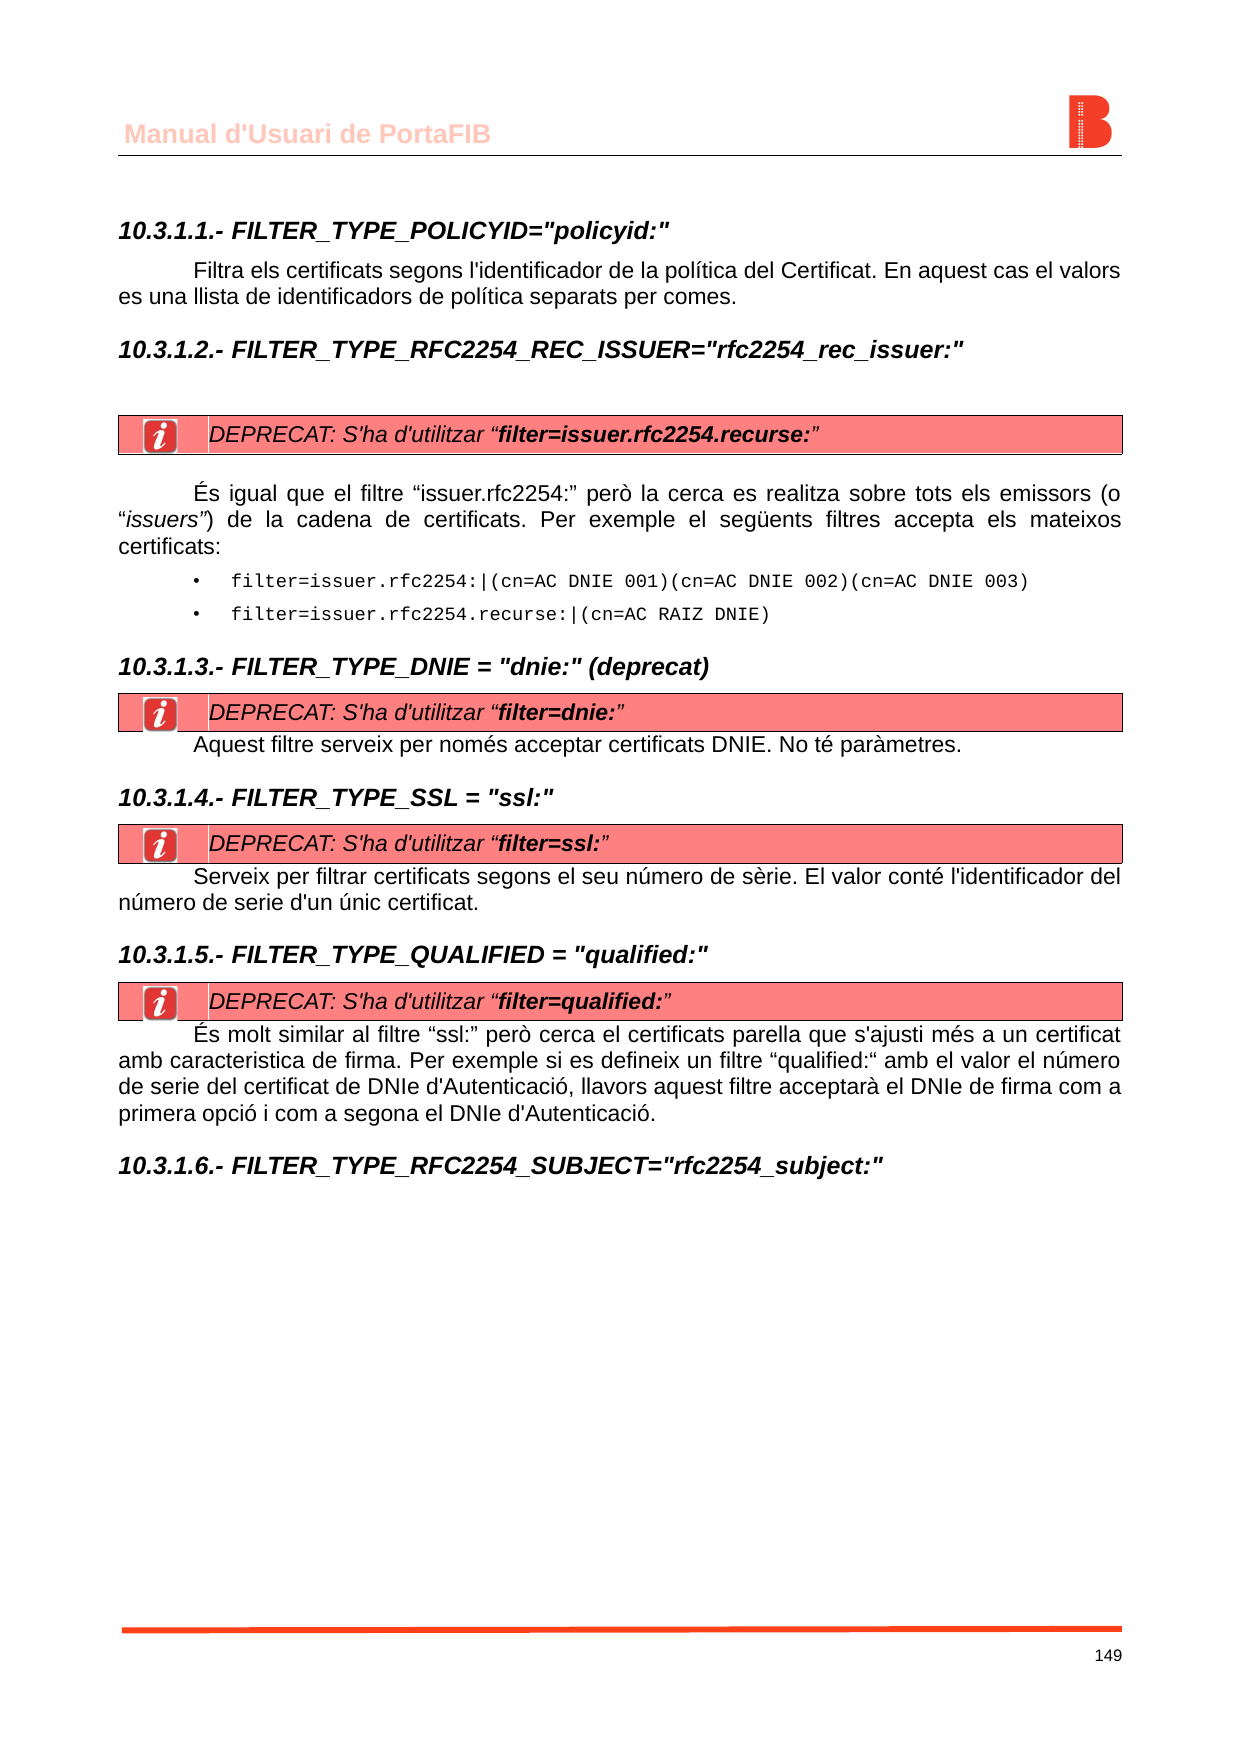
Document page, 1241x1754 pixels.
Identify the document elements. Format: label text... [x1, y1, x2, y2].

subtitle FILTER_TYPE_DNIE = "dnie:" (deprecat) [118, 651, 1122, 680]
list filter=issuer.rfc2254.recurse:|(cn=AC RAIZ DNIE) [193, 605, 1122, 626]
subtitle FILTER_TYPE_QUALIFIED = "qualified:" [118, 941, 1122, 969]
picture [143, 697, 178, 732]
picture [143, 986, 178, 1021]
table_header [119, 694, 208, 731]
table_header DEPRECAT: S'ha d'utilitzar “filter=ssl:” [209, 825, 1122, 863]
text Serveix per filtrar certificats segons el seu número de sèrie. El valor conté l'identificador del número de serie d'un únic certificat. [118, 864, 1122, 916]
subtitle FILTER_TYPE_RFC2254_REC_ISSUER="rfc2254_rec_issuer:" [118, 335, 1122, 363]
picture [1063, 94, 1117, 150]
subtitle FILTER_TYPE_POLICYID="policyid:" [118, 216, 1122, 244]
list filter=issuer.rfc2254:|(cn=AC DNIE 001)(cn=AC DNIE 002)(cn=AC DNIE 003) [193, 571, 1122, 593]
table_header [119, 983, 208, 1020]
picture [143, 828, 178, 863]
picture [143, 419, 178, 454]
text És igual que el filtre “issuer.rfc2254:” però la cerca es realitza sobre tots els emissors (o “issuers”) de la cadena de certificats. Per exemple el següents filtres accepta els mateixos certificats: [118, 480, 1122, 559]
text És molt similar al filtre “ssl:” però cerca el certificats parella que s'ajusti més a un certificat amb caracteristica de firma. Per exemple si es defineix un filtre “qualified:“ amb el valor el número de serie del certificat de DNIe d'Autenticació, llavors aquest filtre acceptarà el DNIe de firma com a primera opció i com a segona el DNIe d'Autenticació. [118, 1021, 1122, 1126]
table_header DEPRECAT: S'ha d'utilitzar “filter=dnie:” [209, 694, 1122, 731]
table_header [119, 416, 208, 453]
subtitle FILTER_TYPE_RFC2254_SUBJECT="rfc2254_subject:" [118, 1151, 1122, 1180]
text Aquest filtre serveix per només acceptar certificats DNIE. No té paràmetres. [118, 732, 1122, 758]
table_header DEPRECAT: S'ha d'utilitzar “filter=issuer.rfc2254.recurse:” [209, 416, 1122, 453]
text Filtra els certificats segons l'identificador de la política del Certificat. En aquest cas el valors es una llista de identificadors de política separats per comes. [118, 257, 1122, 310]
table_header DEPRECAT: S'ha d'utilitzar “filter=qualified:” [209, 983, 1122, 1020]
table_header [119, 825, 208, 863]
subtitle FILTER_TYPE_SSL = "ssl:" [118, 783, 1122, 812]
